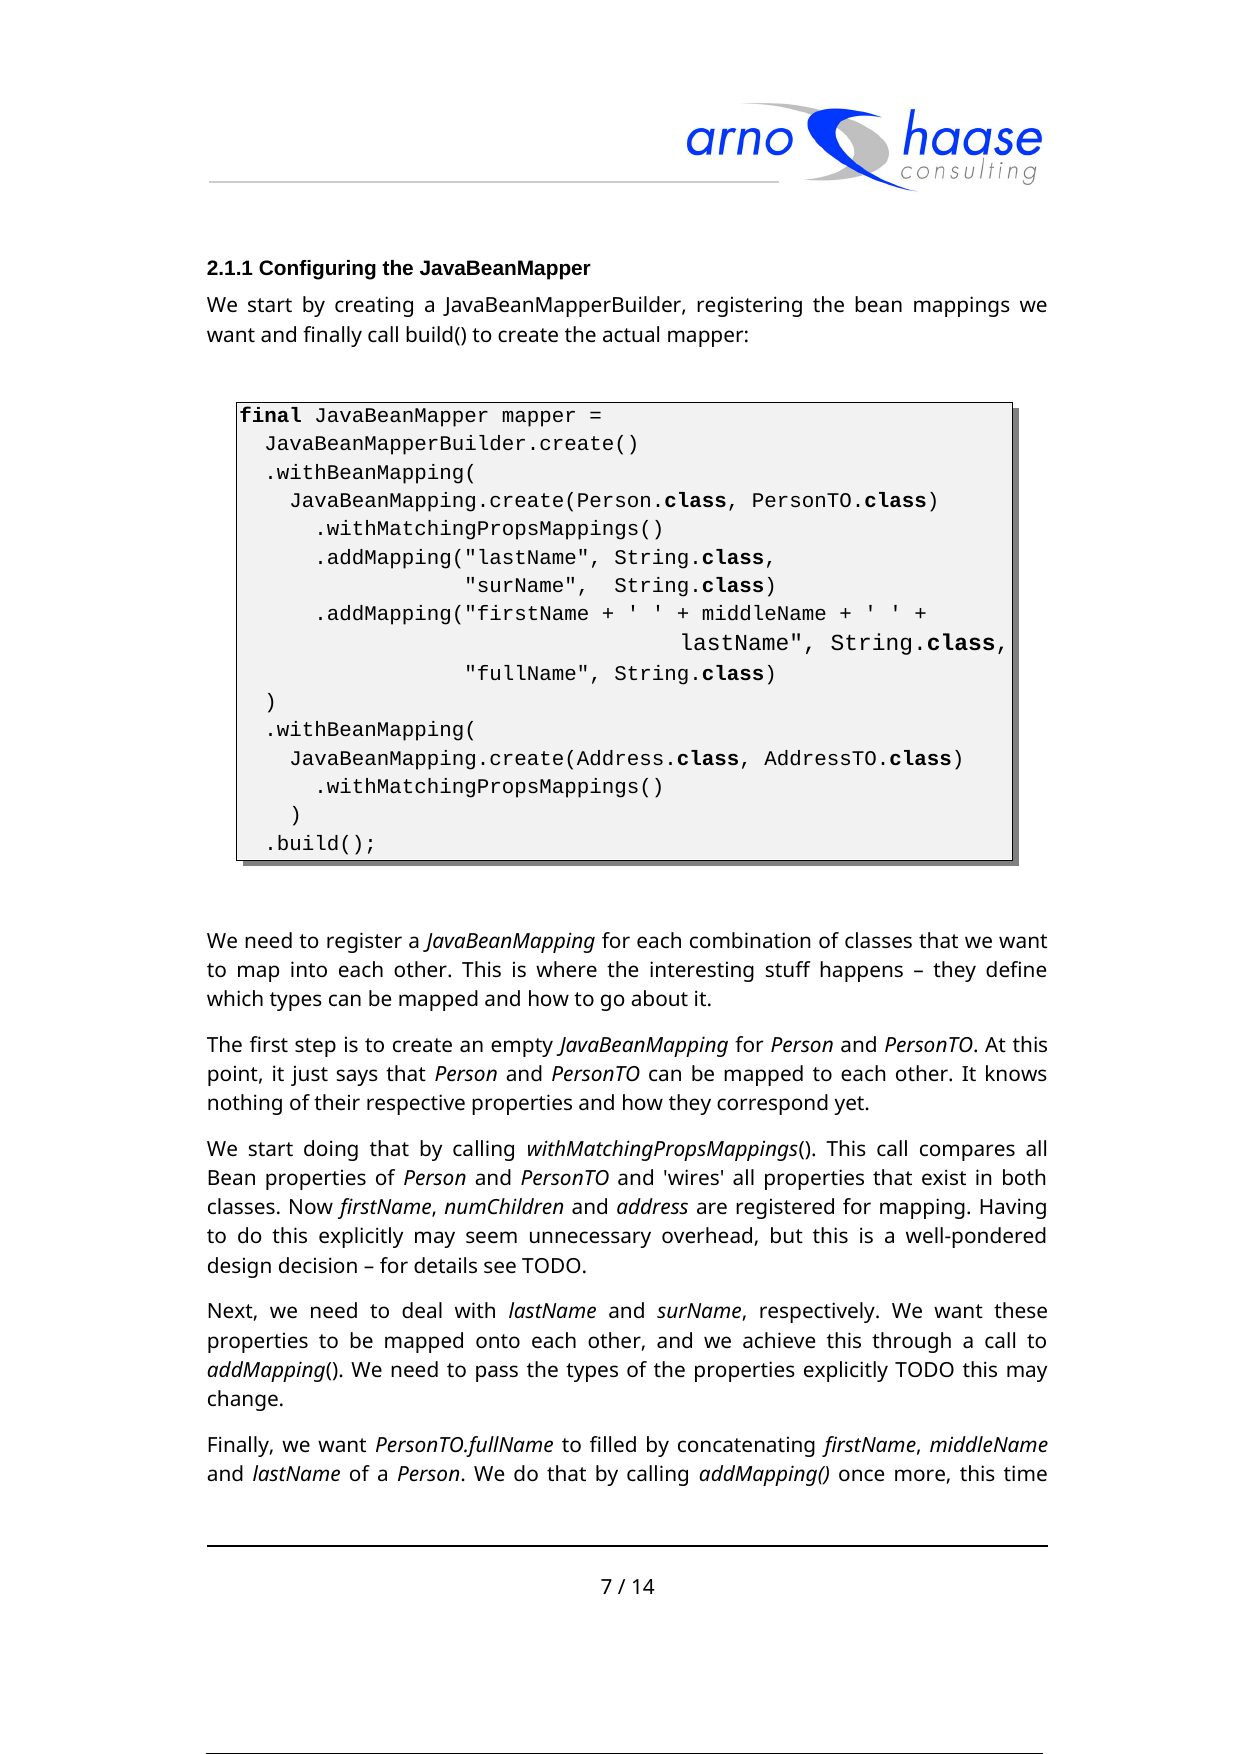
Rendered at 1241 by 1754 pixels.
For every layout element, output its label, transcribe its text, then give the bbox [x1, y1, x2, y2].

text JavaBeanMapping.create(Address.class, AddressTO.class) [237, 745, 1012, 771]
text We start by creating a JavaBeanMapperBuilder, registering the bean mappings we want and finally call build() to create the actual mapper: [207, 289, 1048, 348]
text JavaBeanMapperBuilder.create() [237, 430, 1012, 457]
text .withBeanMapping( [237, 716, 1012, 743]
text We need to register a JavaBeanMapping for each combination of classes that we want to map into each other. This is where the interesting stuff happens – they define which types can be mapped and how to go about it. [207, 925, 1048, 1012]
text .withMatchingPropsMappings() [237, 773, 1012, 800]
text The first step is to create an empty JavaBeanMapping for Person and PersonTO. At this point, it just says that Person and PersonTO can be mapped to each other. It knows nothing of their respective properties and how they correspond yet. [207, 1029, 1048, 1116]
text .addMapping("firstName + ' ' + middleName + ' ' + [237, 600, 1012, 627]
text We start doing that by calling withMatchingPropsMappings(). This call compares all Bean properties of Person and PersonTO and 'wires' all properties that exist in both classes. Now firstName, numChildren and address are registered for mapping. Having to do this explicitly may seem unnecessary overhead, but this is a well-pondered design decision – for details see TODO. [207, 1133, 1048, 1279]
text lastName", String.class, [237, 629, 1012, 658]
text JavaBeanMapping.create(Person.class, PersonTO.class) [237, 487, 1012, 514]
picture [656, 78, 1072, 208]
text "fullName", String.class) [237, 660, 1012, 686]
text ) [237, 688, 1012, 715]
text .addMapping("lastName", String.class, [237, 544, 1012, 570]
text .withMatchingPropsMappings() [237, 515, 1012, 542]
text Next, we need to deal with lastName and surName, respectively. We want these properties to be mapped onto each other, and we achieve this through a call to addMapping(). We need to pass the types of the properties explicitly TODO this may change. [207, 1296, 1048, 1412]
subtitle Configuring the JavaBeanMapper [207, 252, 1048, 281]
text .withBeanMapping( [237, 459, 1012, 485]
text "surName", String.class) [237, 572, 1012, 599]
text final JavaBeanMapper mapper = [237, 403, 1012, 429]
text .build(); [237, 830, 1012, 859]
text ) [237, 801, 1012, 828]
text Finally, we want PersonTO.fullName to filled by concatenating firstName, middleName and lastName of a Person. We do that by calling addMapping() once more, this time [207, 1429, 1048, 1487]
